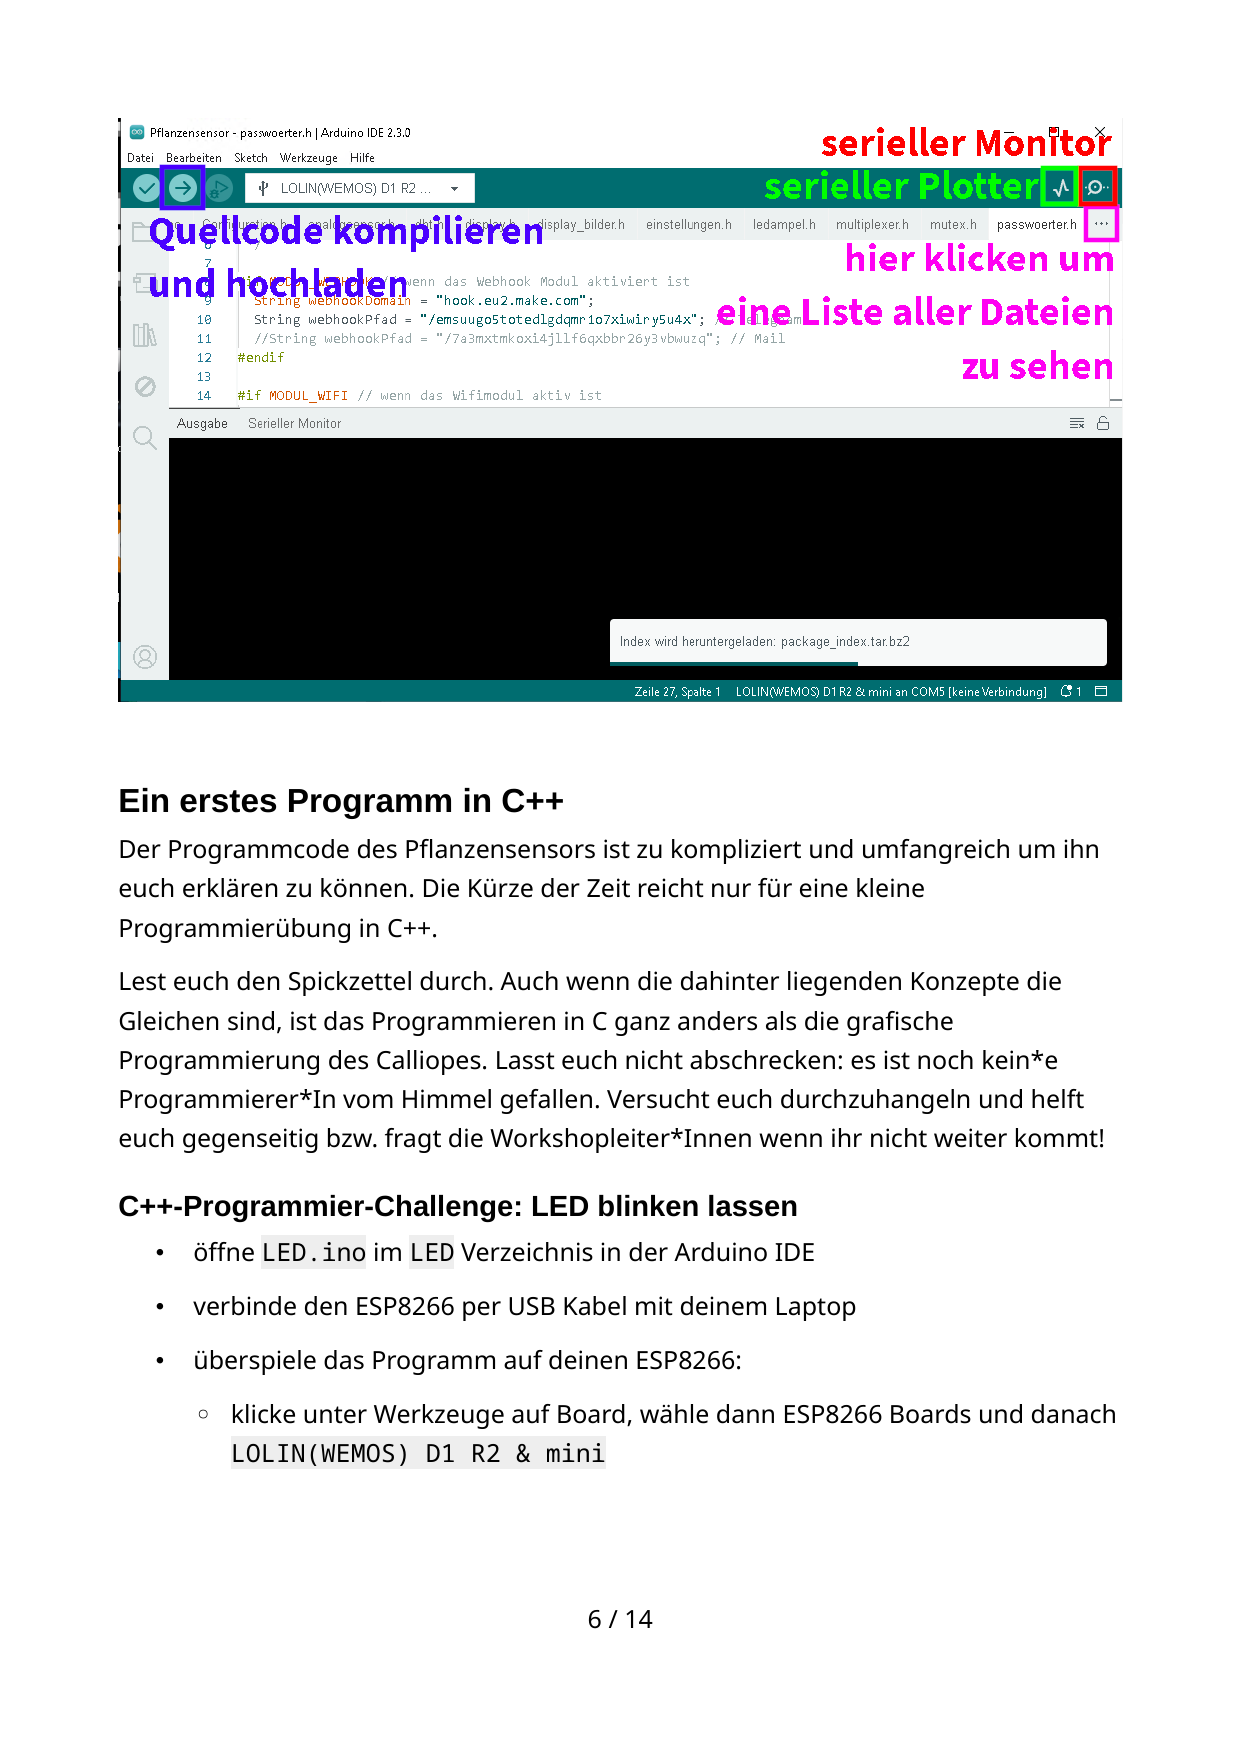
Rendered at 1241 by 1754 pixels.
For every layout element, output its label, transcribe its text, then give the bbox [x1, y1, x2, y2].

subtitle Ein erstes Programm in C++ [118, 781, 1122, 819]
list verbinde den ESP8266 per USB Kabel mit deinem Laptop [156, 1289, 1122, 1323]
list überspiele das Programm auf deinen ESP8266: [156, 1343, 1122, 1377]
text Der Programmcode des Pflanzensensors ist zu kompliziert und umfangreich um ihn euch erklären zu können. Die Kürze der Zeit reicht nur für eine kleine Programmierübung in C++. [118, 832, 1122, 944]
subtitle C++-Programmier-Challenge: LED blinken lassen [118, 1189, 1122, 1223]
picture [118, 118, 1123, 702]
text Lest euch den Spickzettel durch. Auch wenn die dahinter liegenden Konzepte die Gleichen sind, ist das Programmieren in C ganz anders als die grafische Programmierung des Calliopes. Lasst euch nicht abschrecken: es ist noch kein*e Programmierer*In vom Himmel gefallen. Versucht euch durchzuhangeln und helft euch gegenseitig bzw. fragt die Workshopleiter*Innen wenn ihr nicht weiter kommt! [118, 964, 1122, 1155]
list klicke unter Werkzeuge auf Board, wähle dann ESP8266 Boards und danach LOLIN(WEMOS) D1 R2 & mini [193, 1396, 1122, 1469]
list öffne LED.ino im LED Verzeichnis in der Arduino IDE [156, 1235, 1122, 1269]
